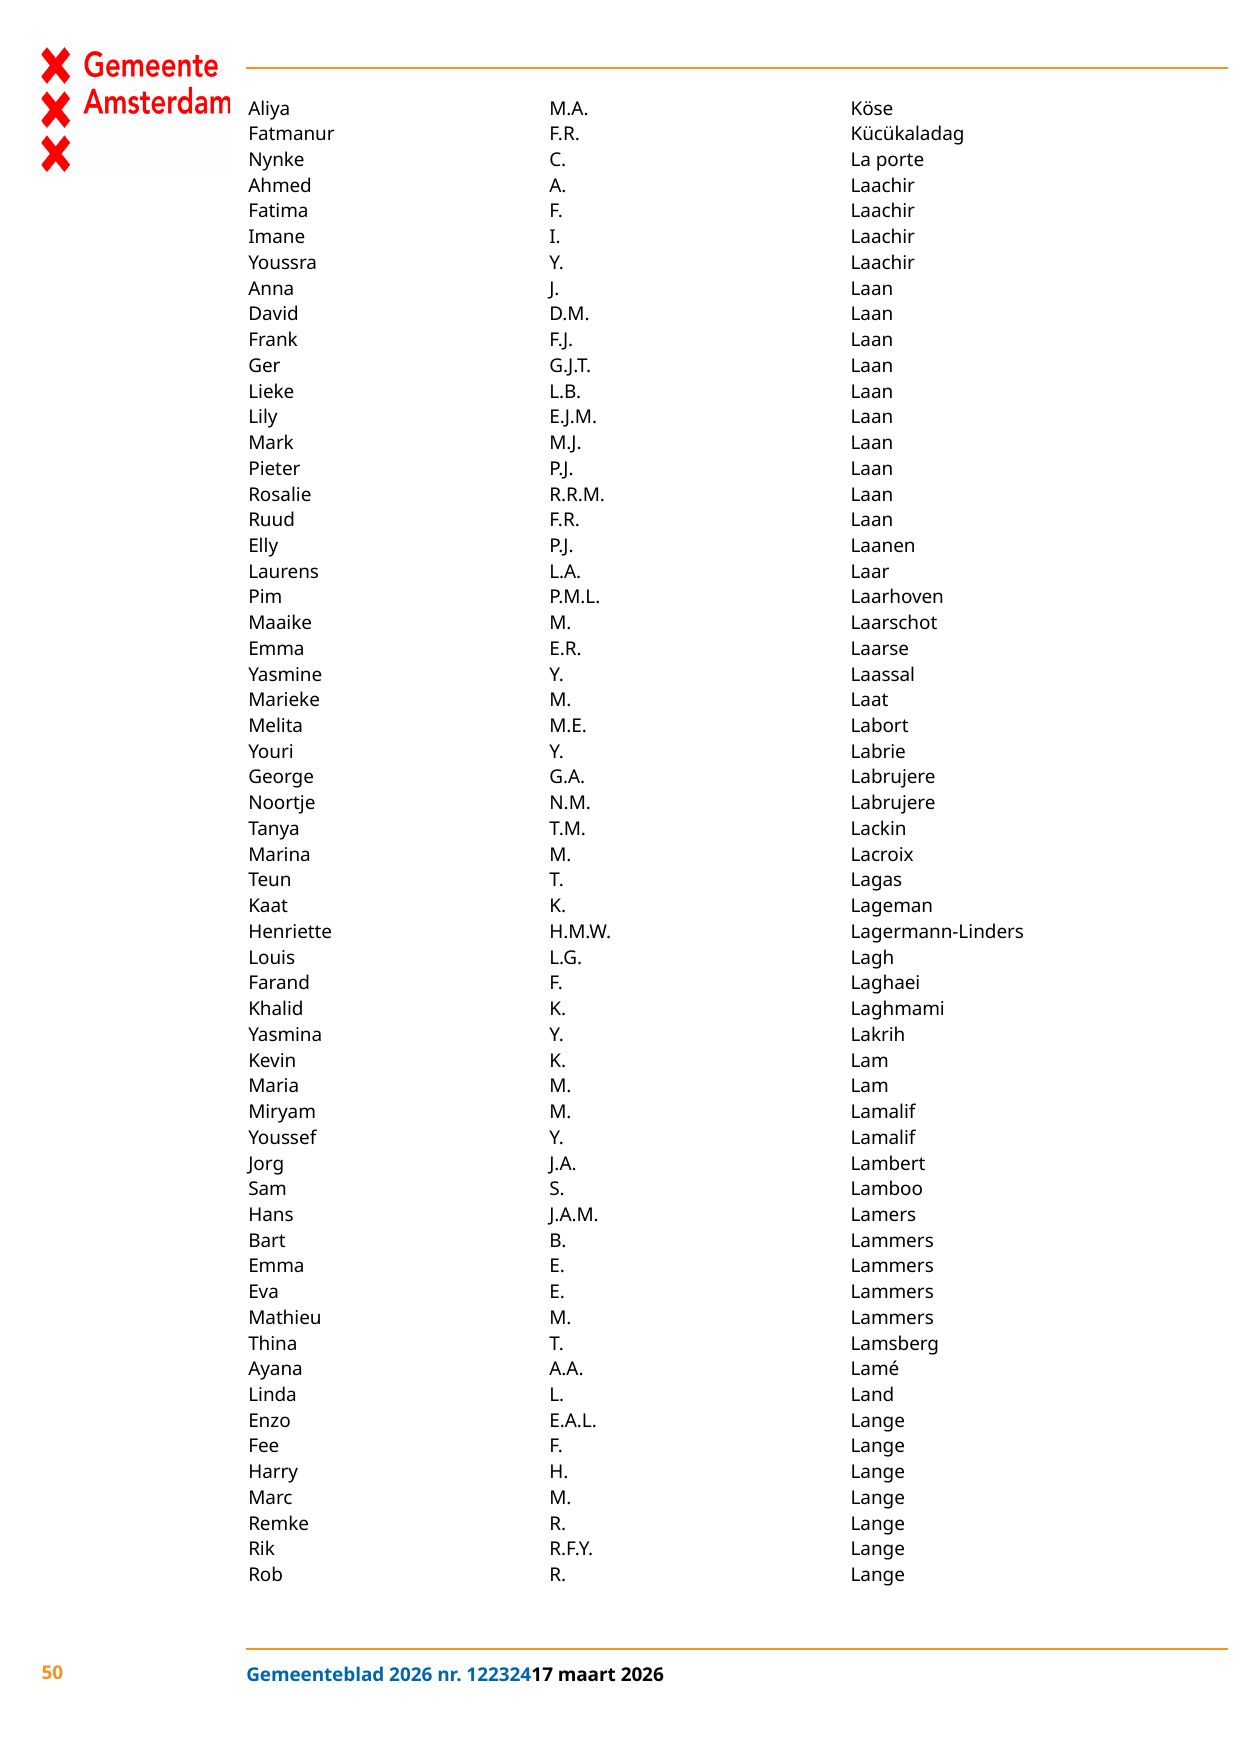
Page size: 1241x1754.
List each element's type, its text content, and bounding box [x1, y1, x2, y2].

table_cell L.G. [549, 944, 850, 969]
table_cell H. [549, 1459, 850, 1484]
table_cell Eva [248, 1278, 549, 1304]
table_cell Jorg [248, 1150, 549, 1175]
table_cell Lieke [248, 378, 549, 403]
table_cell E.J.M. [549, 404, 850, 429]
table_cell Laarschot [850, 609, 1152, 635]
table_cell Pim [248, 584, 549, 609]
table_cell D.M. [549, 301, 850, 326]
table_cell Linda [248, 1381, 549, 1407]
table_cell E. [549, 1278, 850, 1304]
table_cell K. [549, 1047, 850, 1072]
table_cell F. [549, 198, 850, 223]
table_cell Hans [248, 1201, 549, 1227]
table_cell Ayana [248, 1356, 549, 1381]
table_cell Laachir [850, 198, 1152, 223]
table_cell Lamsberg [850, 1330, 1152, 1356]
table_cell Laan [850, 506, 1152, 532]
table_cell Lagermann-Linders [850, 918, 1152, 944]
table_cell R.R.M. [549, 481, 850, 506]
table_cell Rik [248, 1536, 549, 1561]
table_cell Y. [549, 249, 850, 275]
table_cell Marc [248, 1484, 549, 1510]
table_cell Lily [248, 404, 549, 429]
table_cell P.J. [549, 455, 850, 481]
table_cell Fatmanur [248, 121, 549, 146]
table_cell Miryam [248, 1098, 549, 1124]
table_cell Labrujere [850, 790, 1152, 815]
table_cell Maria [248, 1073, 549, 1098]
table_cell Lacroix [850, 841, 1152, 867]
table_cell E. [549, 1253, 850, 1278]
table_cell M.E. [549, 712, 850, 738]
table_cell Kücükaladag [850, 121, 1152, 146]
table_cell Fee [248, 1433, 549, 1458]
table_cell E.R. [549, 635, 850, 661]
table_cell Y. [549, 738, 850, 764]
table_cell Lammers [850, 1278, 1152, 1304]
table_cell F.R. [549, 506, 850, 532]
table_cell K. [549, 893, 850, 918]
table_cell L.A. [549, 558, 850, 584]
table_cell R. [549, 1561, 850, 1587]
table_cell Lamers [850, 1201, 1152, 1227]
table_cell R.F.Y. [549, 1536, 850, 1561]
table_cell Laan [850, 481, 1152, 506]
table_cell Lammers [850, 1304, 1152, 1330]
table_cell I. [549, 224, 850, 249]
table_cell M.J. [549, 429, 850, 455]
table_cell A.A. [549, 1356, 850, 1381]
table_cell Yasmine [248, 661, 549, 687]
table_cell Rosalie [248, 481, 549, 506]
table_cell Lamé [850, 1356, 1152, 1381]
table_cell Laarse [850, 635, 1152, 661]
table_cell Lamboo [850, 1175, 1152, 1201]
table_cell Anna [248, 275, 549, 301]
table_cell S. [549, 1175, 850, 1201]
table_cell Y. [549, 661, 850, 687]
table_cell Laurens [248, 558, 549, 584]
table_cell Laan [850, 301, 1152, 326]
table_cell Harry [248, 1459, 549, 1484]
table_cell Rob [248, 1561, 549, 1587]
table_cell Lange [850, 1433, 1152, 1458]
table_cell G.J.T. [549, 352, 850, 378]
table_cell George [248, 764, 549, 789]
table_cell Noortje [248, 790, 549, 815]
table_cell Ger [248, 352, 549, 378]
table_cell Laachir [850, 172, 1152, 198]
table_cell Sam [248, 1175, 549, 1201]
table_cell L.B. [549, 378, 850, 403]
table_cell M. [549, 841, 850, 867]
table_cell J. [549, 275, 850, 301]
table_cell Enzo [248, 1407, 549, 1433]
table_cell M. [549, 1073, 850, 1098]
table_cell Laan [850, 352, 1152, 378]
table_cell T.M. [549, 815, 850, 841]
table_cell T. [549, 1330, 850, 1356]
table_cell Laachir [850, 224, 1152, 249]
table_cell Laanen [850, 532, 1152, 558]
table_cell Bart [248, 1227, 549, 1253]
table_cell Emma [248, 635, 549, 661]
table_cell Lamalif [850, 1098, 1152, 1124]
table_cell Farand [248, 970, 549, 995]
table_cell K. [549, 995, 850, 1021]
table_cell F. [549, 970, 850, 995]
table_cell Laan [850, 404, 1152, 429]
table_cell F.J. [549, 326, 850, 352]
table_cell Laan [850, 326, 1152, 352]
table_cell Lam [850, 1047, 1152, 1072]
table_cell Pieter [248, 455, 549, 481]
table_cell Tanya [248, 815, 549, 841]
table_cell Lange [850, 1510, 1152, 1536]
table_cell N.M. [549, 790, 850, 815]
table_cell J.A. [549, 1150, 850, 1175]
table_cell F. [549, 1433, 850, 1458]
table_cell Lam [850, 1073, 1152, 1098]
table_cell J.A.M. [549, 1201, 850, 1227]
table_cell Marina [248, 841, 549, 867]
table_cell Mark [248, 429, 549, 455]
table_cell Lagh [850, 944, 1152, 969]
table_cell Laar [850, 558, 1152, 584]
table_cell B. [549, 1227, 850, 1253]
table_cell Remke [248, 1510, 549, 1536]
table_cell M. [549, 687, 850, 712]
table_cell P.M.L. [549, 584, 850, 609]
table_cell Laghaei [850, 970, 1152, 995]
table_cell Ahmed [248, 172, 549, 198]
table_cell Youssef [248, 1124, 549, 1150]
table_cell Lagas [850, 867, 1152, 892]
table_cell Lange [850, 1407, 1152, 1433]
table_cell Teun [248, 867, 549, 892]
table_cell Lakrih [850, 1021, 1152, 1047]
table_cell M.A. [549, 95, 850, 121]
table_cell Land [850, 1381, 1152, 1407]
table_cell Lange [850, 1459, 1152, 1484]
table_cell F.R. [549, 121, 850, 146]
table_cell Mathieu [248, 1304, 549, 1330]
table_cell Y. [549, 1021, 850, 1047]
table_cell Nynke [248, 146, 549, 172]
table_cell Laan [850, 455, 1152, 481]
table_cell Marieke [248, 687, 549, 712]
table_cell P.J. [549, 532, 850, 558]
table_cell Frank [248, 326, 549, 352]
table_cell Lange [850, 1484, 1152, 1510]
table_cell M. [549, 609, 850, 635]
table_cell L. [549, 1381, 850, 1407]
table_cell Lange [850, 1561, 1152, 1587]
table_cell A. [549, 172, 850, 198]
table_cell Lackin [850, 815, 1152, 841]
table_cell Labrujere [850, 764, 1152, 789]
table_cell M. [549, 1484, 850, 1510]
table_cell Lammers [850, 1253, 1152, 1278]
table_cell Lamalif [850, 1124, 1152, 1150]
table_cell E.A.L. [549, 1407, 850, 1433]
table_cell Labrie [850, 738, 1152, 764]
table_cell Labort [850, 712, 1152, 738]
table_cell Kaat [248, 893, 549, 918]
table_cell Lambert [850, 1150, 1152, 1175]
table_cell Laan [850, 275, 1152, 301]
table_cell Ruud [248, 506, 549, 532]
table_cell Laan [850, 429, 1152, 455]
table_cell Elly [248, 532, 549, 558]
table_cell Lageman [850, 893, 1152, 918]
table_cell Laassal [850, 661, 1152, 687]
table_cell Laat [850, 687, 1152, 712]
table_cell M. [549, 1098, 850, 1124]
table_cell Youri [248, 738, 549, 764]
table_cell Khalid [248, 995, 549, 1021]
table_cell Köse [850, 95, 1152, 121]
table_cell David [248, 301, 549, 326]
table_cell C. [549, 146, 850, 172]
table_cell Laghmami [850, 995, 1152, 1021]
table_cell Lammers [850, 1227, 1152, 1253]
table_cell Aliya [248, 95, 549, 121]
table_cell Kevin [248, 1047, 549, 1072]
table_cell R. [549, 1510, 850, 1536]
table_cell Lange [850, 1536, 1152, 1561]
table_cell Louis [248, 944, 549, 969]
table_cell Y. [549, 1124, 850, 1150]
table_cell Laarhoven [850, 584, 1152, 609]
table_cell Thina [248, 1330, 549, 1356]
table_cell Yasmina [248, 1021, 549, 1047]
table_cell G.A. [549, 764, 850, 789]
picture [41, 47, 231, 172]
table_cell Melita [248, 712, 549, 738]
table_cell Laan [850, 378, 1152, 403]
table_cell H.M.W. [549, 918, 850, 944]
table_cell Laachir [850, 249, 1152, 275]
table_cell T. [549, 867, 850, 892]
table_cell Emma [248, 1253, 549, 1278]
table_cell Youssra [248, 249, 549, 275]
table_cell Maaike [248, 609, 549, 635]
table_cell Henriette [248, 918, 549, 944]
table_cell La porte [850, 146, 1152, 172]
table_cell Imane [248, 224, 549, 249]
table_cell Fatima [248, 198, 549, 223]
table_cell M. [549, 1304, 850, 1330]
